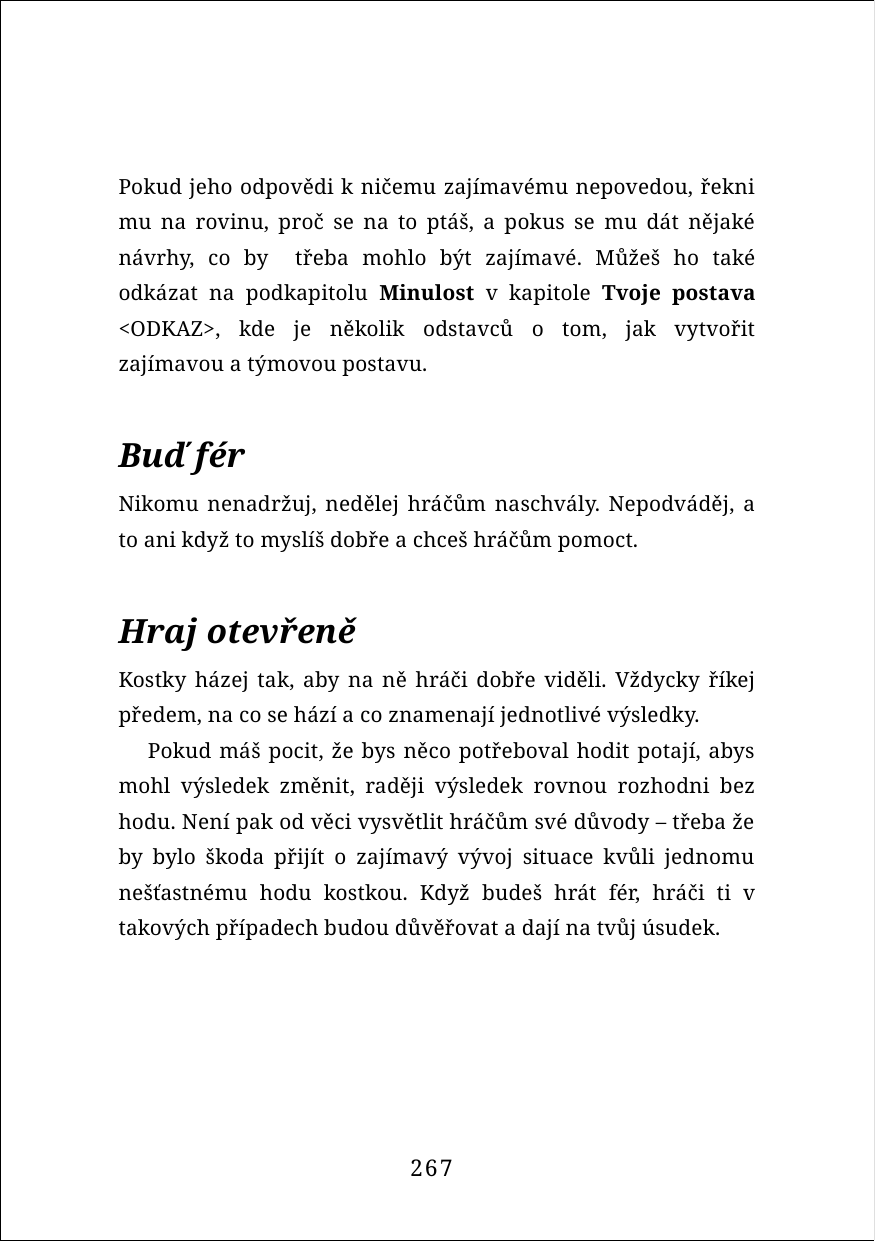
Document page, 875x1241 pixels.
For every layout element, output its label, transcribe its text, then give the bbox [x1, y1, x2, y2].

subtitle Hraj otevřeně [118, 608, 756, 653]
text Nikomu nenadržuj, nedělej hráčům naschvály. Nepodváděj, a to ani když to myslíš dobře a chceš hráčům pomoct. [118, 489, 756, 553]
text Pokud jeho odpovědi k ničemu zajímavému nepovedou, řekni mu na rovinu, proč se na to ptáš, a pokus se mu dát nějaké návrhy, co by třeba mohlo být zajímavé. Můžeš ho také odkázat na podkapitolu Minulost v kapitole Tvoje postava <ODKAZ>, kde je několik odstavců o tom, jak vytvořit zajímavou a týmovou postavu. [118, 172, 756, 378]
text Kostky házej tak, aby na ně hráči dobře viděli. Vždycky říkej předem, na co se hází a co znamenají jednotlivé výsledky. Pokud máš pocit, že bys něco potřeboval hodit potají, abys mohl výsledek změnit, raději výsledek rovnou rozhodni bez hodu. Není pak od věci vysvětlit hráčům své důvody – třeba že by bylo škoda přijít o zajímavý vývoj situace kvůli jednomu nešťastnému hodu kostkou. Když budeš hrát fér, hráči ti v takových případech budou důvěřovat a dají na tvůj úsudek. [118, 665, 756, 942]
subtitle Buď fér [118, 432, 756, 478]
